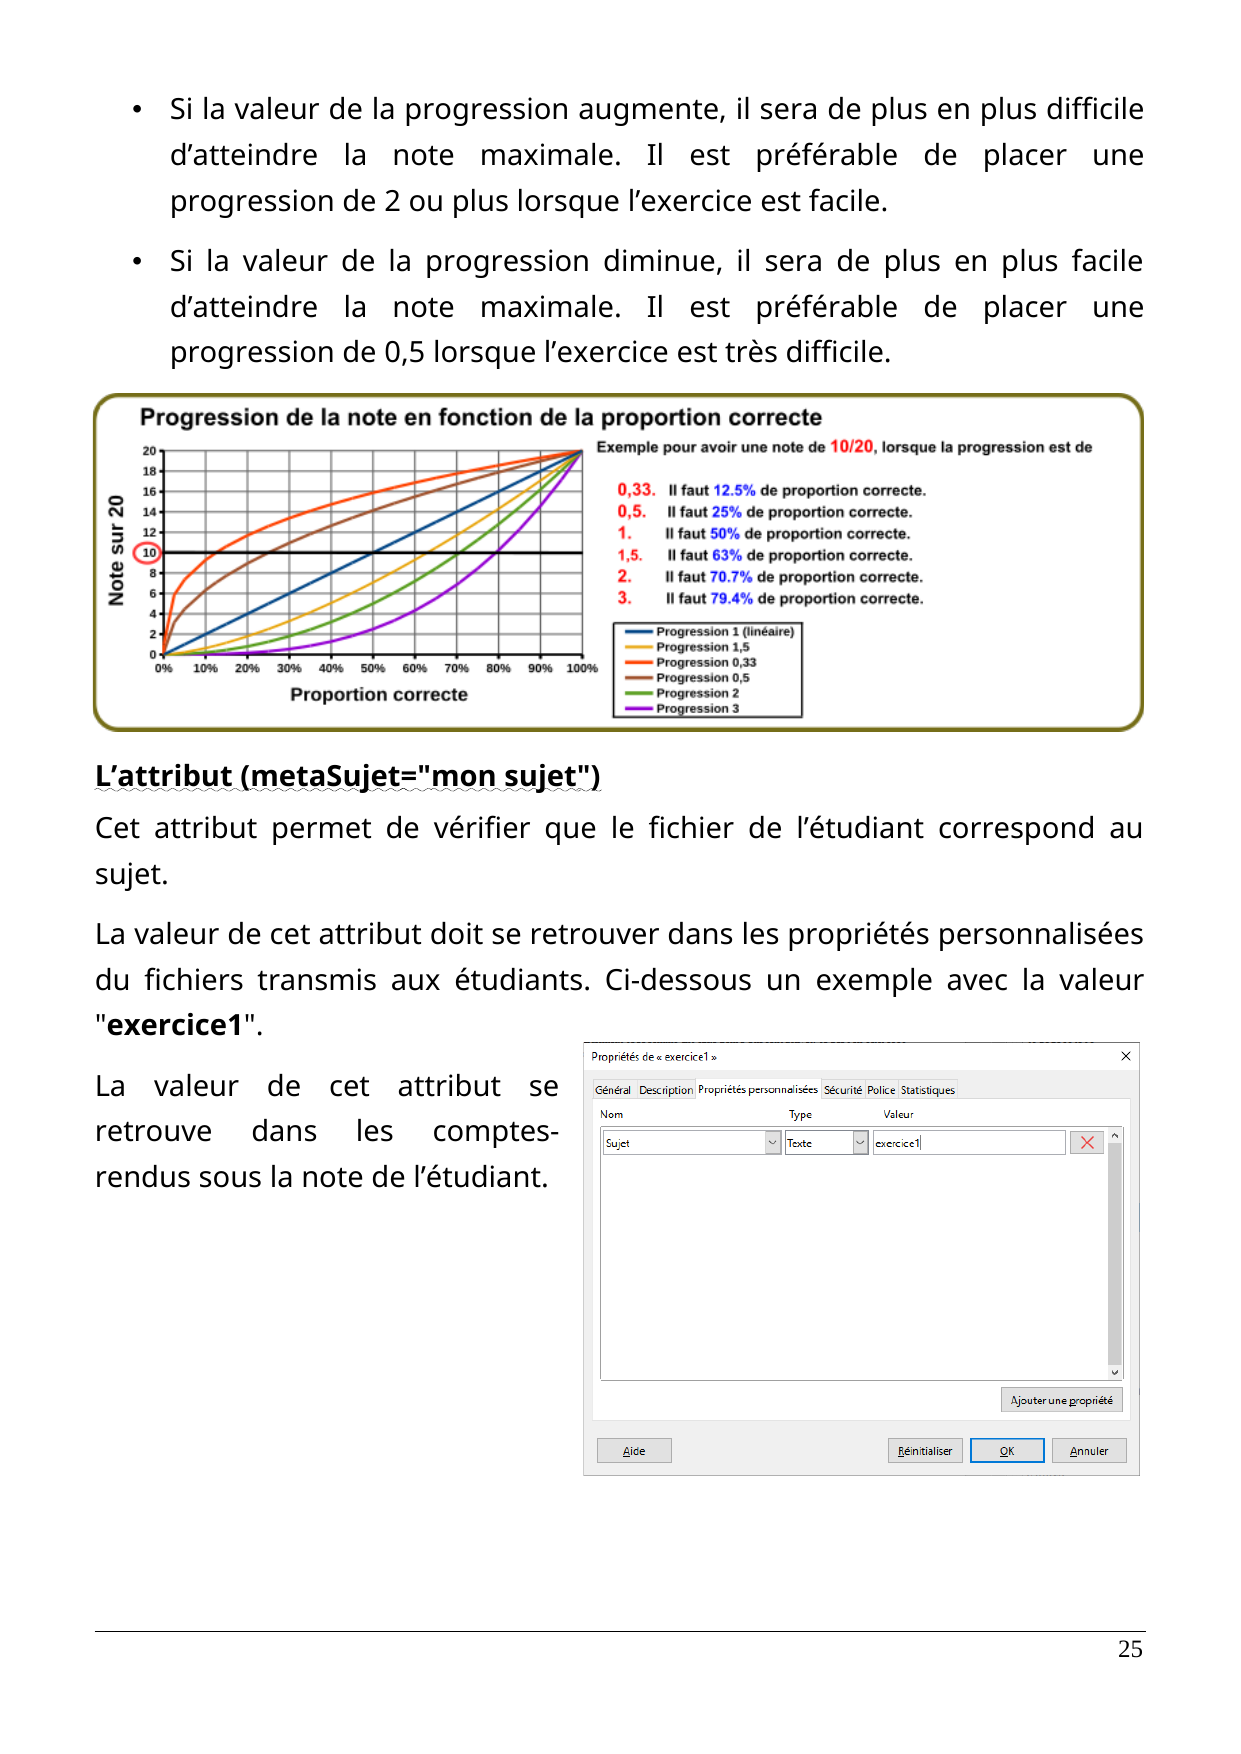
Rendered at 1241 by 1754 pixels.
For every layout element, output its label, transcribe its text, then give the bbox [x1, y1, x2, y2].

text Cet attribut permet de vérifier que le fichier de l’étudiant correspond au sujet. [94, 807, 1146, 893]
text La valeur de cet attribut se retrouve dans les comptes-rendus sous la note de l’étudiant. [94, 1065, 583, 1196]
picture [92, 393, 1144, 732]
picture [583, 1042, 1140, 1476]
subtitle L’attribut (metaSujet="mon sujet") [94, 732, 1146, 795]
text La valeur de cet attribut doit se retrouver dans les propriétés personnalisées du fichiers transmis aux étudiants. Ci-dessous un exemple avec la valeur "exercice1". [94, 913, 1146, 1044]
list Si la valeur de la progression augmente, il sera de plus en plus difficile d’atteindre la note maximale. Il est préférable de placer une progression de 2 ou plus lorsque l’exercice est facile. [132, 88, 1146, 219]
list Si la valeur de la progression diminue, il sera de plus en plus facile d’atteindre la note maximale. Il est préférable de placer une progression de 0,5 lorsque l’exercice est très difficile. [132, 240, 1146, 371]
